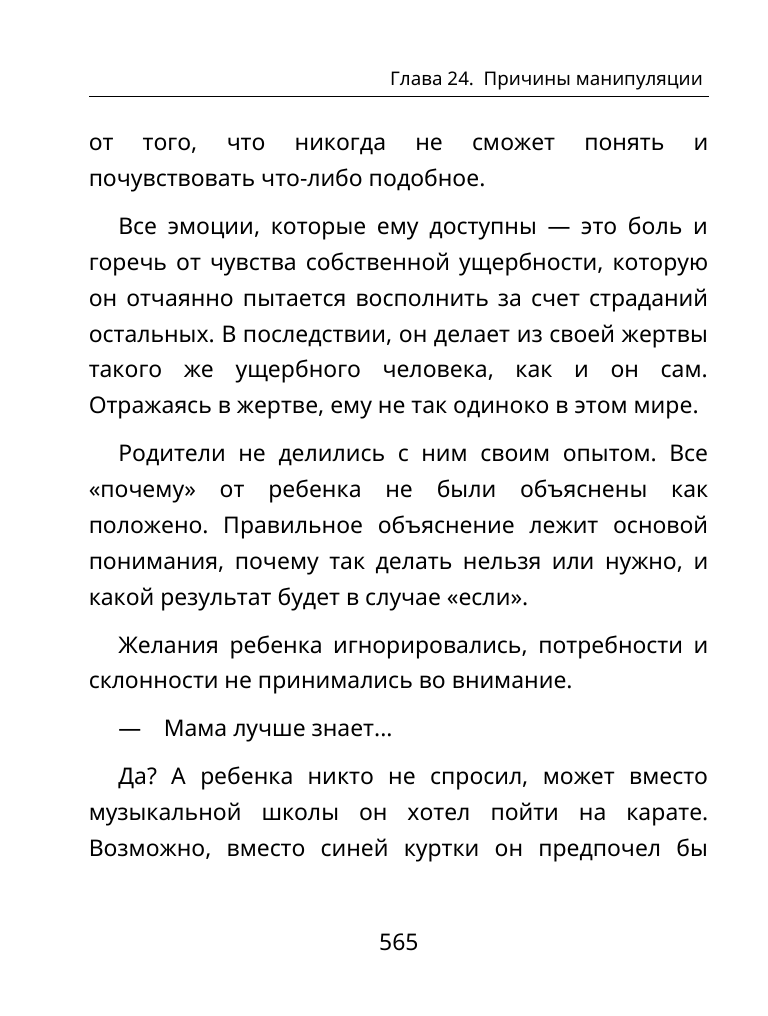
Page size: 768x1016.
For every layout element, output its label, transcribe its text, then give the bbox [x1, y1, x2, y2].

text Желания ребенка игнорировались, потребности и склонности не принимались во внимание. [88, 628, 709, 696]
text Родители не делились с ним своим опытом. Все «почему» от ребенка не были объяснены как положено. Правильное объяснение лежит основой понимания, почему так делать нельзя или нужно, и какой результат будет в случае «если». [88, 437, 709, 612]
text Да? А ребенка никто не спросил, может вместо музыкальной школы он хотел пойти на карате. Возможно, вместо синей куртки он предпочел бы [88, 760, 709, 863]
list Мама лучше знает... [88, 712, 709, 743]
text от того, что никогда не сможет понять и почувствовать что-либо подобное. [88, 126, 709, 193]
text Все эмоции, которые ему доступны — это боль и горечь от чувства собственной ущербности, которую он отчаянно пытается восполнить за счет страданий остальных. В последствии, он делает из своей жертвы такого же ущербного человека, как и он сам. Отражаясь в жертве, ему не так одиноко в этом мире. [88, 210, 709, 421]
